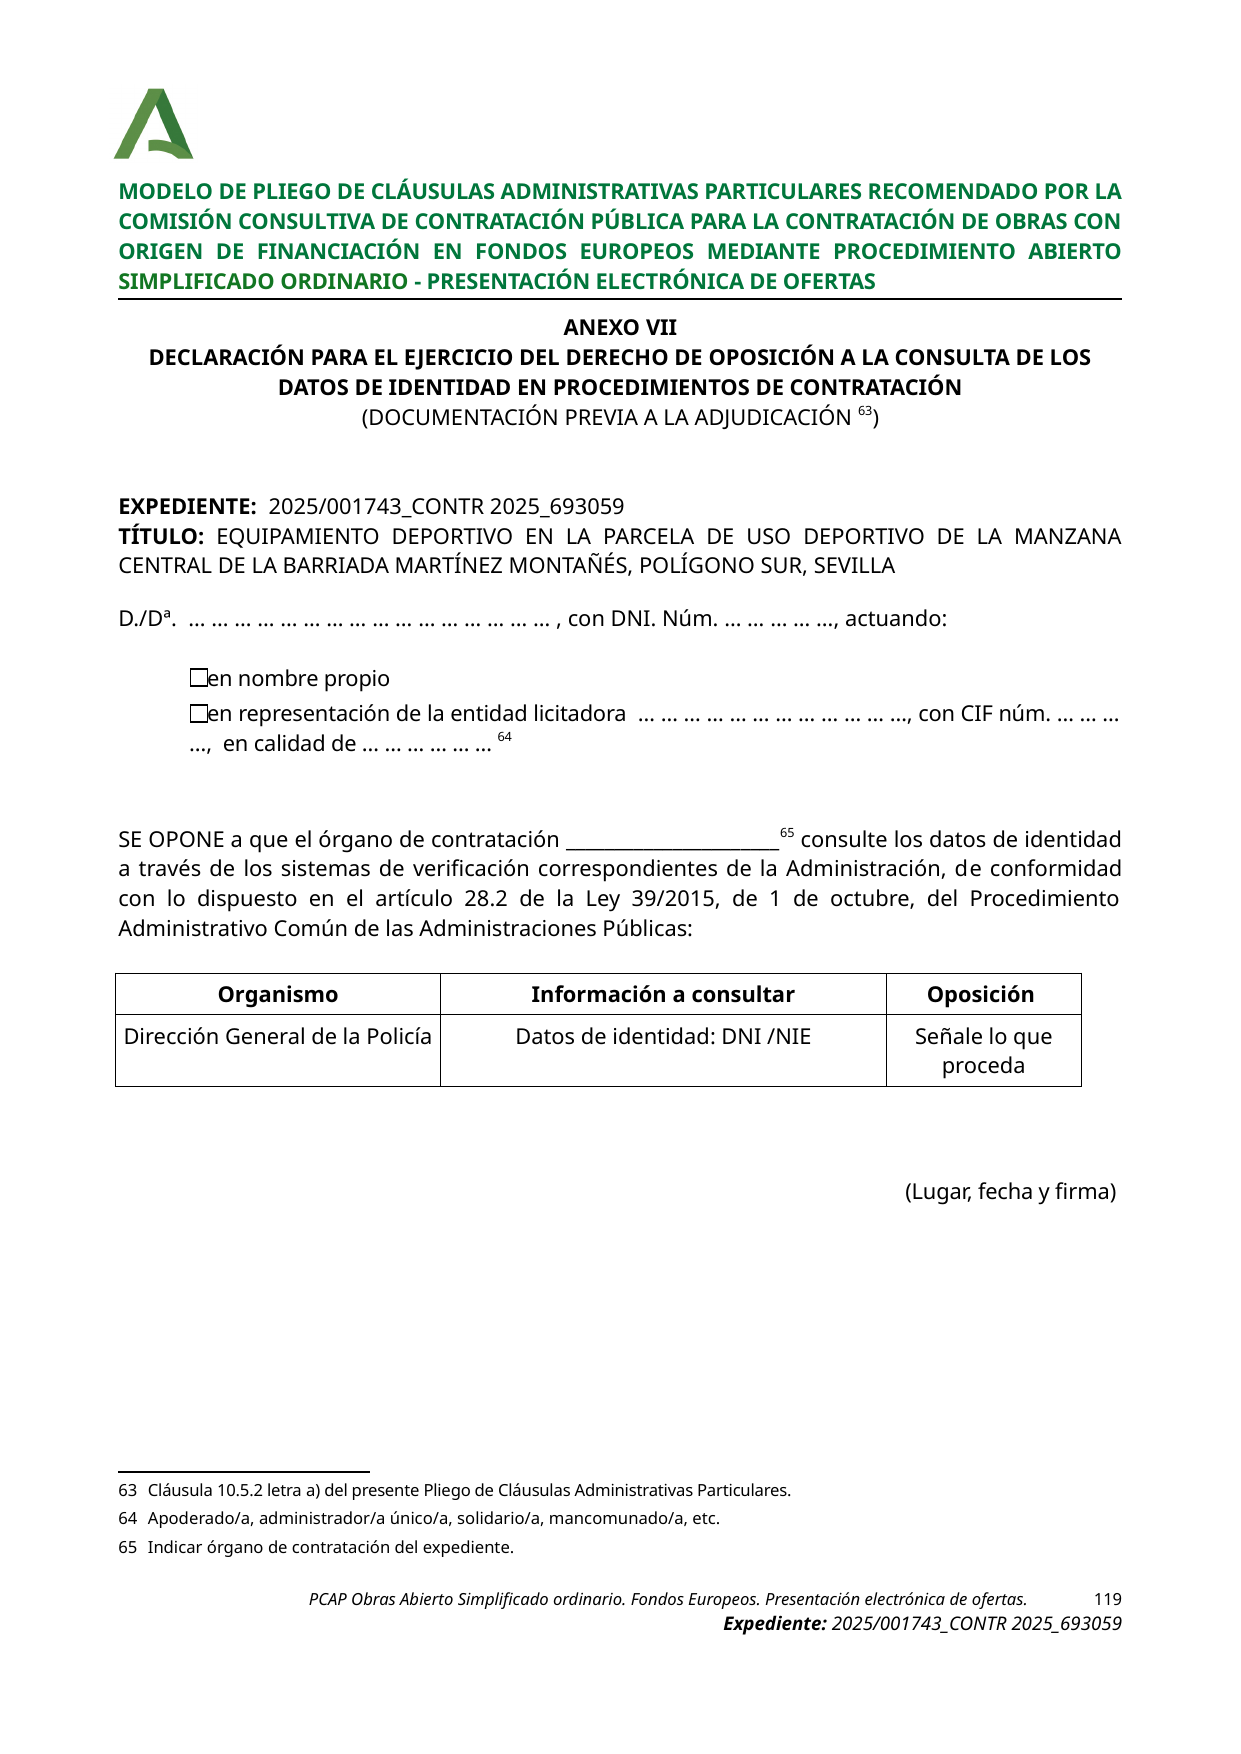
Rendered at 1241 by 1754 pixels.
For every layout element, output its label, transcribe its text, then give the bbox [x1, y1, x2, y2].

text D./Dª. … … … … … … … … … … … … … … … … , con DNI. Núm. … … … … …, actuando: [118, 603, 1122, 633]
text (DOCUMENTACIÓN PREVIA A LA ADJUDICACIÓN ) [118, 402, 1122, 431]
text Cláusula 10.5.2 letra a) del presente Pliego de Cláusulas Administrativas Particulares. [118, 1478, 1122, 1501]
text ANEXO VII [118, 312, 1122, 342]
table_header Oposición [887, 974, 1081, 1014]
text en nombre propio [189, 663, 1122, 692]
text SE OPONE a que el órgano de contratación ______________________ consulte los datos de identidad a través de los sistemas de verificación correspondientes de la Administración, de conformidad con lo dispuesto en el artículo 28.2 de la Ley 39/2015, de 1 de octubre, del Procedimiento Administrativo Común de las Administraciones Públicas: [118, 824, 1122, 943]
text DECLARACIÓN PARA EL EJERCICIO DEL DERECHO DE OPOSICIÓN A LA CONSULTA DE LOS DATOS DE IDENTIDAD EN PROCEDIMIENTOS DE CONTRATACIÓN [118, 342, 1122, 402]
text MODELO DE PLIEGO DE CLÁUSULAS ADMINISTRATIVAS PARTICULARES RECOMENDADO POR LA COMISIÓN CONSULTIVA DE CONTRATACIÓN PÚBLICA PARA LA CONTRATACIÓN DE OBRAS CON ORIGEN DE FINANCIACIÓN EN FONDOS EUROPEOS MEDIANTE PROCEDIMIENTO ABIERTO SIMPLIFICADO ORDINARIO - PRESENTACIÓN ELECTRÓNICA DE OFERTAS [118, 176, 1122, 298]
text Apoderado/a, administrador/a único/a, solidario/a, mancomunado/a, etc. [118, 1507, 1122, 1529]
picture [109, 84, 198, 163]
table_cell Datos de identidad: DNI /NIE [441, 1015, 886, 1086]
text Indicar órgano de contratación del expediente. [118, 1535, 1122, 1558]
text (Lugar, fecha y firma) [118, 1176, 1122, 1206]
table_cell Dirección General de la Policía [116, 1015, 440, 1086]
table_header Organismo [116, 974, 440, 1014]
table_cell Señale lo que proceda [887, 1015, 1081, 1086]
text en representación de la entidad licitadora … … … … … … … … … … … …, con CIF núm. … … … …, en calidad de … … … … … … [189, 698, 1122, 758]
text TÍTULO: EQUIPAMIENTO DEPORTIVO EN LA PARCELA DE USO DEPORTIVO DE LA MANZANA CENTRAL DE LA BARRIADA MARTÍNEZ MONTAÑÉS, POLÍGONO SUR, SEVILLA [118, 521, 1122, 580]
table_header Información a consultar [441, 974, 886, 1014]
text EXPEDIENTE: 2025/001743_CONTR 2025_693059 [118, 491, 1122, 521]
